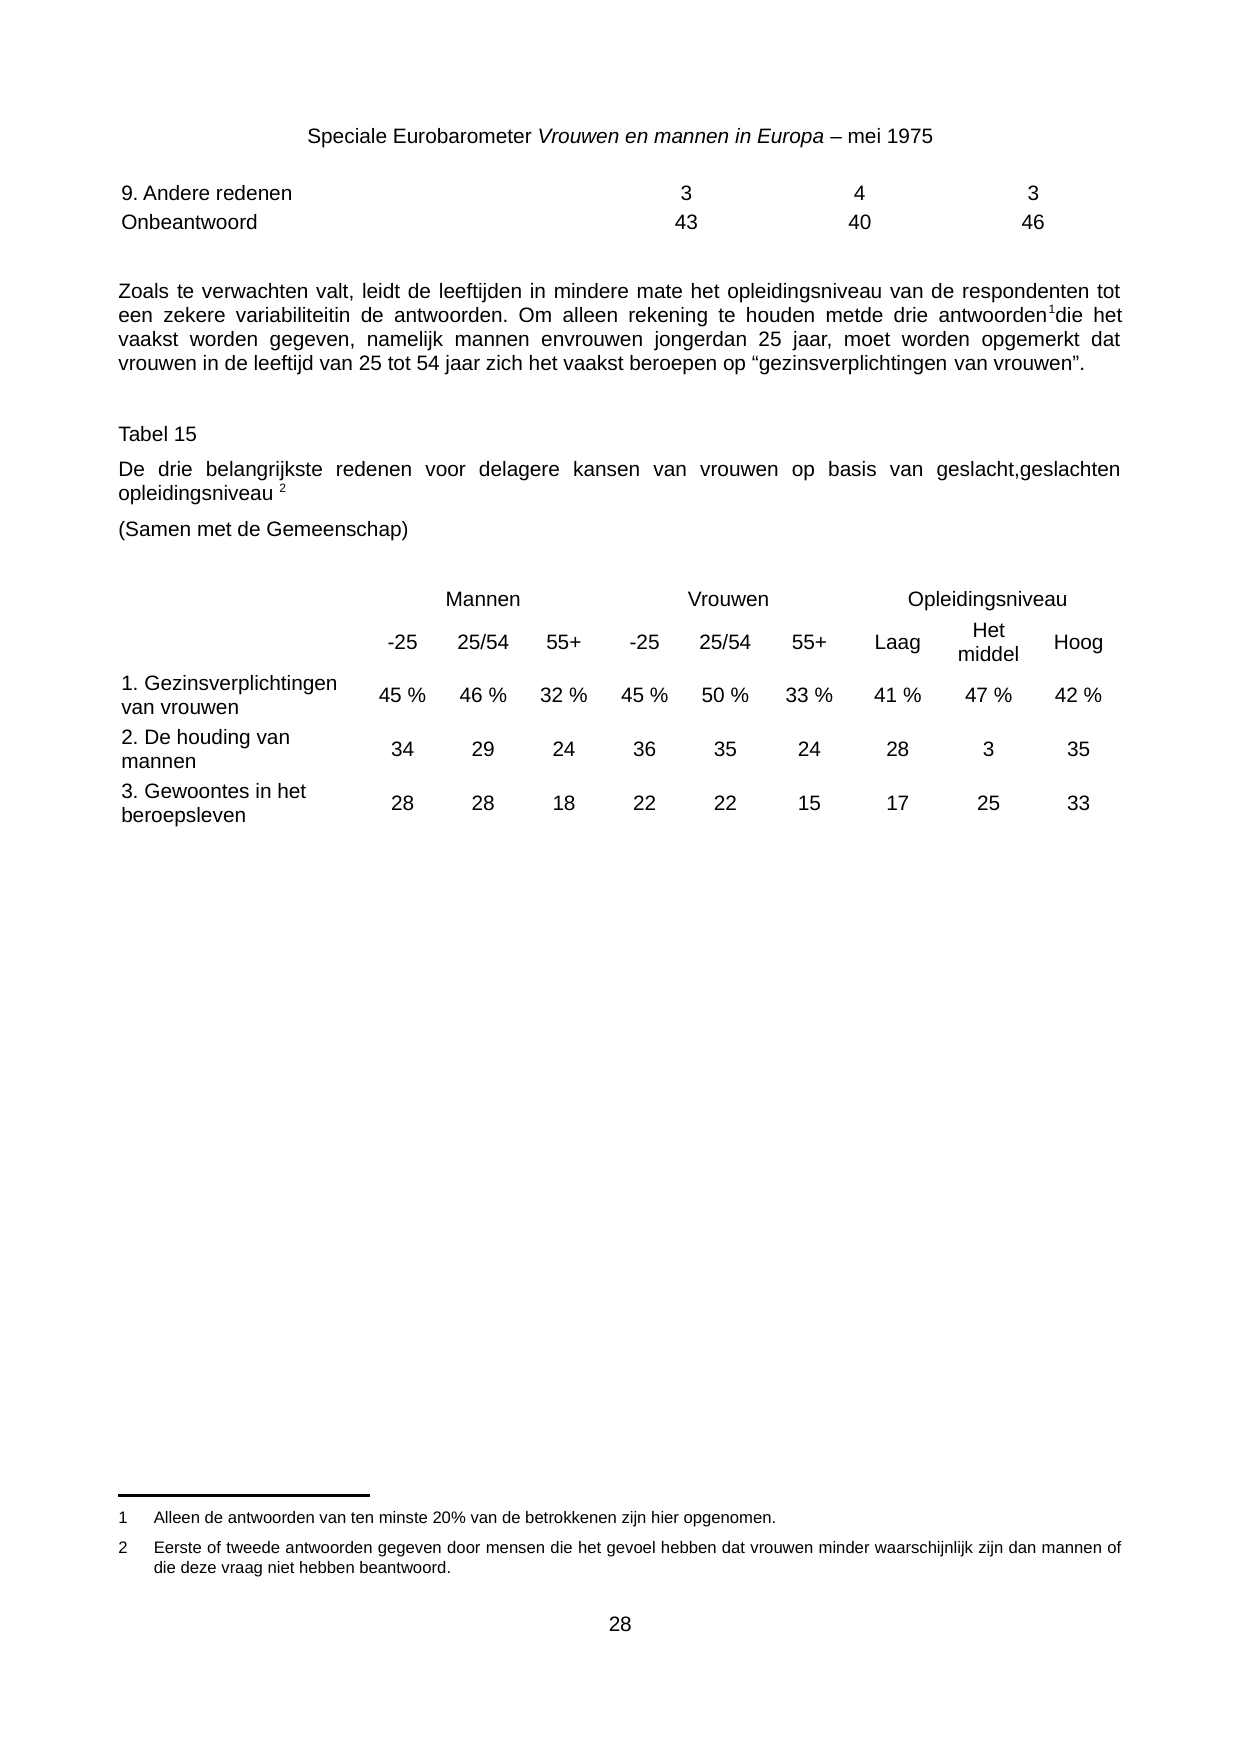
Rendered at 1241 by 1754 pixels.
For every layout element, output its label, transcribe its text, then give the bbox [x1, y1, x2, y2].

table_cell 15 [766, 776, 853, 829]
table_cell 46 % [443, 668, 523, 722]
table_cell [118, 615, 362, 668]
table_cell 40 [773, 207, 946, 237]
table_cell 46 [946, 207, 1120, 237]
table_cell 55+ [523, 615, 604, 668]
table_cell 50 % [685, 668, 766, 722]
table_cell 29 [443, 722, 523, 776]
table_cell 55+ [766, 615, 853, 668]
text Alleen de antwoorden van ten minste 20% van de betrokkenen zijn hier opgenomen. [118, 1507, 1122, 1527]
table_cell 42 % [1035, 668, 1122, 722]
table_cell 28 [853, 722, 942, 776]
table_cell 35 [1035, 722, 1122, 776]
text Eerste of tweede antwoorden gegeven door mensen die het gevoel hebben dat vrouwen minder waarschijnlijk zijn dan mannen of die deze vraag niet hebben beantwoord. [118, 1538, 1122, 1577]
table_cell 3 [946, 178, 1120, 207]
table_cell 33 [1035, 776, 1122, 829]
text De drie belangrijkste redenen voor delagere kansen van vrouwen op basis van geslacht,geslachten opleidingsniveau [118, 457, 1122, 505]
text Zoals te verwachten valt, leidt de leeftijden in mindere mate het opleidingsniveau van de respondenten tot een zekere variabiliteitin de antwoorden. Om alleen rekening te houden metde drie antwoordendie het vaakst worden gegeven, namelijk mannen envrouwen jongerdan 25 jaar, moet worden opgemerkt dat vrouwen in de leeftijd van 25 tot 54 jaar zich het vaakst beroepen op “gezinsverplichtingen van vrouwen”. [118, 278, 1122, 374]
table_header [118, 582, 362, 614]
text (Samen met de Gemeenschap) [118, 517, 1122, 541]
table_cell 1. Gezinsverplichtingen van vrouwen [118, 668, 362, 722]
table_cell 24 [523, 722, 604, 776]
table_header Vrouwen [604, 582, 853, 614]
table_cell -25 [362, 615, 443, 668]
table_cell 3. Gewoontes in het beroepsleven [118, 776, 362, 829]
table_cell 3 [942, 722, 1034, 776]
table_cell 25/54 [443, 615, 523, 668]
table_cell 47 % [942, 668, 1034, 722]
table_cell Onbeantwoord [118, 207, 599, 237]
table_cell 43 [599, 207, 773, 237]
table_cell 24 [766, 722, 853, 776]
table_cell 4 [773, 178, 946, 207]
table_cell 28 [362, 776, 443, 829]
table_cell 32 % [523, 668, 604, 722]
table_cell 22 [604, 776, 685, 829]
table_cell 28 [443, 776, 523, 829]
table_cell 2. De houding van mannen [118, 722, 362, 776]
table_cell 41 % [853, 668, 942, 722]
table_header Mannen [362, 582, 604, 614]
table_cell 9. Andere redenen [118, 178, 599, 207]
table_cell Het middel [942, 615, 1034, 668]
table_cell 25/54 [685, 615, 766, 668]
table_cell 17 [853, 776, 942, 829]
table_cell 33 % [766, 668, 853, 722]
text Tabel 15 [118, 422, 1122, 446]
table_cell 18 [523, 776, 604, 829]
table_cell 45 % [604, 668, 685, 722]
table_cell 22 [685, 776, 766, 829]
table_cell 36 [604, 722, 685, 776]
table_cell Hoog [1035, 615, 1122, 668]
table_cell 25 [942, 776, 1034, 829]
table_cell 45 % [362, 668, 443, 722]
table_cell 3 [599, 178, 773, 207]
table_header Opleidingsniveau [853, 582, 1122, 614]
table_cell 34 [362, 722, 443, 776]
table_cell Laag [853, 615, 942, 668]
table_cell -25 [604, 615, 685, 668]
table_cell 35 [685, 722, 766, 776]
